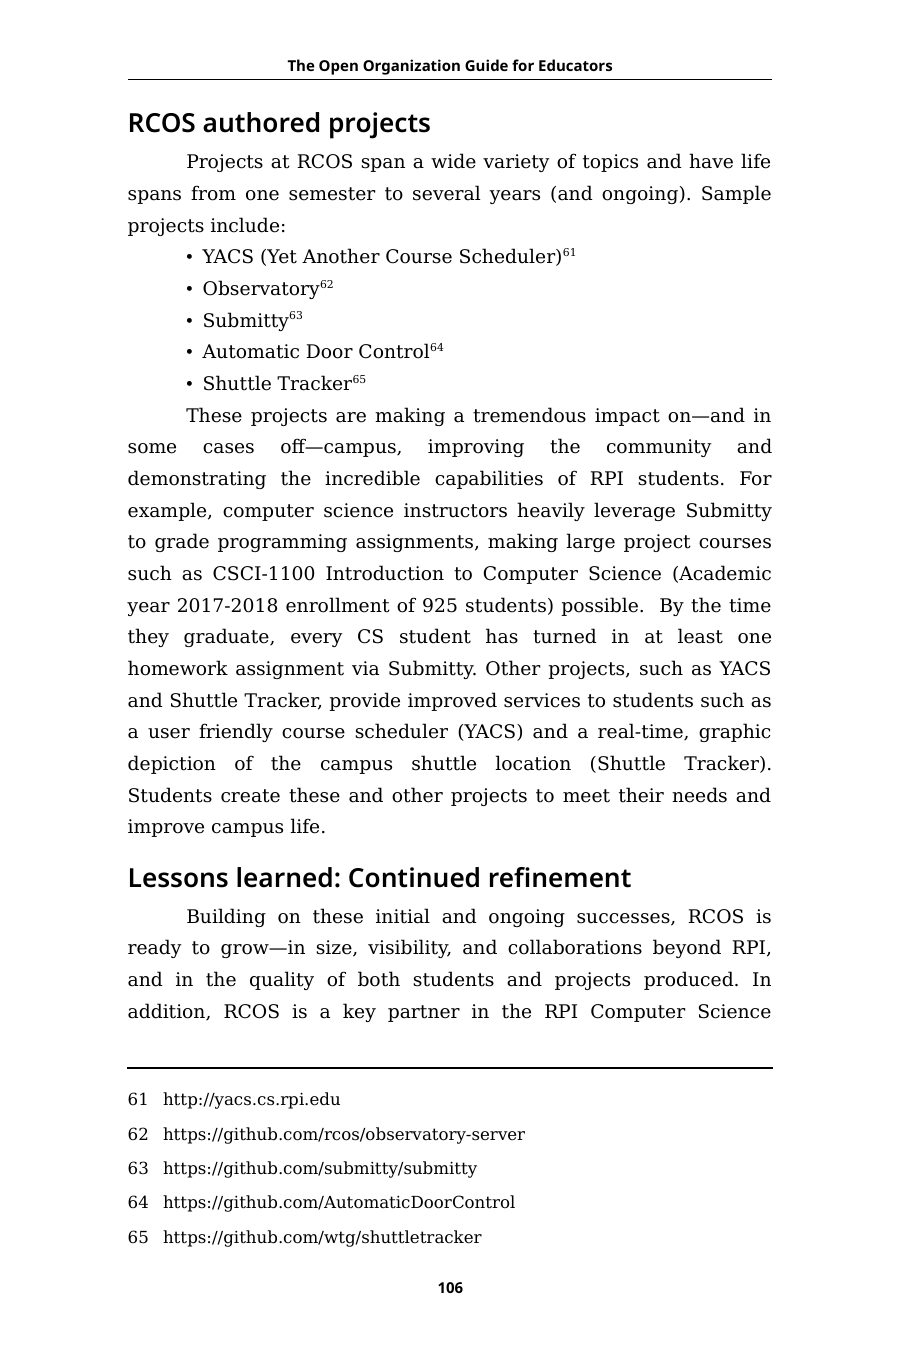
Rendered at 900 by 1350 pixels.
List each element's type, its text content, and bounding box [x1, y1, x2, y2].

list Submitty [186, 310, 772, 332]
list YACS (Yet Another Course Scheduler) [186, 247, 772, 268]
list Shuttle Tracker [186, 373, 772, 395]
list Observatory [186, 278, 772, 300]
list https://github.com/AutomaticDoorControl [127, 1193, 772, 1213]
list https://github.com/rcos/observatory-server [127, 1124, 772, 1144]
list https://github.com/submitty/submitty [127, 1159, 772, 1178]
text These projects are making a tremendous impact on—and in some cases off—campus, improving the community and demonstrating the incredible capabilities of RPI students. For example, computer science instructors heavily leverage Submitty to grade programming assignments, making large project courses such as CSCI-1100 Introduction to Computer Science (Academic year 2017-2018 enrollment of 925 students) possible. By the time they graduate, every CS student has turned in at least one homework assignment via Submitty. Other projects, such as YACS and Shuttle Tracker, provide improved services to students such as a user friendly course scheduler (YACS) and a real-time, graphic depiction of the campus shuttle location (Shuttle Tracker). Students create these and other projects to meet their needs and improve campus life. [127, 405, 772, 838]
list http://yacs.cs.rpi.edu [127, 1090, 772, 1109]
list https://github.com/wtg/shuttletracker [127, 1228, 772, 1247]
text Building on these initial and ongoing successes, RCOS is ready to grow—in size, visibility, and collaborations beyond RPI, and in the quality of both students and projects produced. In addition, RCOS is a key partner in the RPI Computer Science [127, 906, 772, 1022]
text Projects at RCOS span a wide variety of topics and have life spans from one semester to several years (and ongoing). Sample projects include: [127, 152, 772, 237]
subtitle Lessons learned: Continued refinement [127, 863, 772, 893]
subtitle RCOS authored projects [127, 109, 772, 139]
list Automatic Door Control [186, 342, 772, 363]
